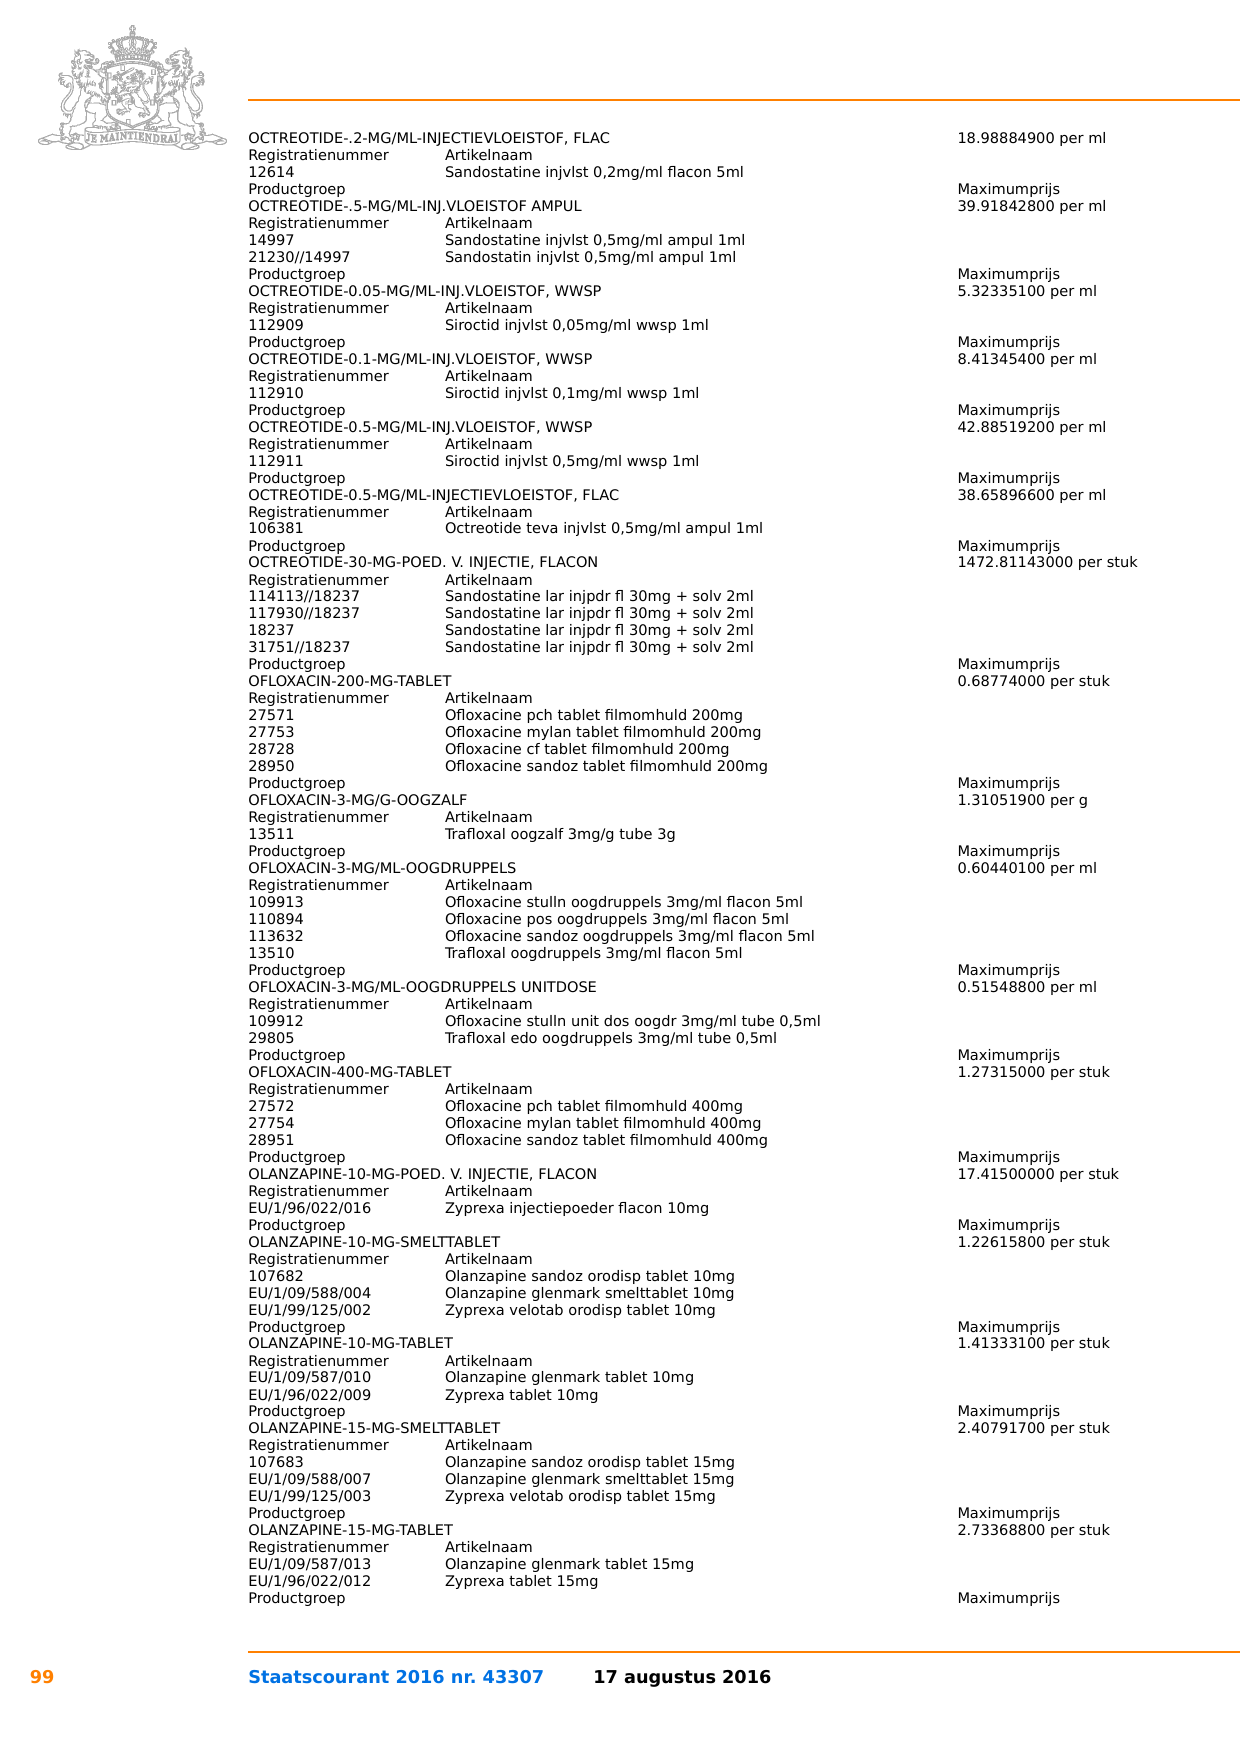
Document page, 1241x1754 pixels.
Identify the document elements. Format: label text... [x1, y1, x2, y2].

table_cell [951, 385, 1163, 402]
table_cell Artikelnaam [439, 1183, 951, 1199]
table_cell [439, 266, 951, 283]
table_cell Productgroep [248, 402, 439, 418]
table_cell OCTREOTIDE-0.1-MG/ML-INJ.VLOEISTOF, WWSP [248, 351, 951, 368]
table_cell OLANZAPINE-15-MG-SMELTTABLET [248, 1420, 951, 1437]
table_cell [951, 877, 1163, 894]
table_cell [951, 504, 1163, 520]
table_cell [951, 520, 1163, 537]
table_cell [951, 690, 1163, 707]
table_cell Productgroep [248, 266, 439, 283]
table_cell 0.60440100 per ml [951, 860, 1163, 877]
table_cell Artikelnaam [439, 690, 951, 707]
table_cell Productgroep [248, 334, 439, 351]
table_cell [951, 826, 1163, 843]
table_cell Maximumprijs [951, 1217, 1163, 1233]
table_cell Registratienummer [248, 1539, 439, 1556]
table_cell EU/1/09/587/013 [248, 1556, 439, 1573]
table_cell 18237 [248, 622, 439, 639]
table_cell Registratienummer [248, 1251, 439, 1267]
table_cell Maximumprijs [951, 1319, 1163, 1335]
table_cell [951, 164, 1163, 181]
table_cell 28728 [248, 741, 439, 758]
table_cell Artikelnaam [439, 809, 951, 826]
table_cell [951, 368, 1163, 384]
table_cell Artikelnaam [439, 1539, 951, 1556]
table_cell Productgroep [248, 1505, 439, 1522]
table_cell 5.32335100 per ml [951, 283, 1163, 300]
table_cell [951, 1556, 1163, 1573]
table_cell Artikelnaam [439, 368, 951, 384]
table_cell [951, 1251, 1163, 1267]
table_cell Siroctid injvlst 0,05mg/ml wwsp 1ml [439, 317, 951, 334]
table_cell Olanzapine glenmark smelttablet 15mg [439, 1471, 951, 1488]
table_cell 107682 [248, 1268, 439, 1284]
table_cell [951, 741, 1163, 758]
table_cell OCTREOTIDE-0.5-MG/ML-INJECTIEVLOEISTOF, FLAC [248, 486, 951, 503]
table_cell Maximumprijs [951, 266, 1163, 283]
table_cell [951, 605, 1163, 622]
table_cell 1.22615800 per stuk [951, 1234, 1163, 1251]
table_cell Zyprexa tablet 10mg [439, 1386, 951, 1403]
table_cell [951, 1200, 1163, 1217]
table_cell [951, 300, 1163, 317]
table_cell Sandostatin injvlst 0,5mg/ml ampul 1ml [439, 249, 951, 266]
table_cell Registratienummer [248, 147, 439, 164]
table_cell OFLOXACIN-200-MG-TABLET [248, 673, 951, 690]
table_cell Artikelnaam [439, 996, 951, 1013]
table_cell 117930//18237 [248, 605, 439, 622]
table_cell 109913 [248, 894, 439, 911]
table_cell 112910 [248, 385, 439, 402]
table_cell 113632 [248, 928, 439, 945]
table_cell Artikelnaam [439, 877, 951, 894]
table_cell OLANZAPINE-10-MG-TABLET [248, 1335, 951, 1352]
table_cell [951, 317, 1163, 334]
table_cell Productgroep [248, 962, 439, 979]
table_cell Ofloxacine pch tablet filmomhuld 400mg [439, 1098, 951, 1115]
table_cell EU/1/09/587/010 [248, 1369, 439, 1386]
table_cell Productgroep [248, 775, 439, 792]
table_cell Artikelnaam [439, 1081, 951, 1098]
table_cell Maximumprijs [951, 1149, 1163, 1166]
table_cell 1472.81143000 per stuk [951, 554, 1163, 571]
table_cell [951, 436, 1163, 452]
table_cell EU/1/96/022/012 [248, 1573, 439, 1590]
table_cell Maximumprijs [951, 1047, 1163, 1064]
table_cell Artikelnaam [439, 504, 951, 520]
table_cell Registratienummer [248, 300, 439, 317]
table_cell Siroctid injvlst 0,5mg/ml wwsp 1ml [439, 453, 951, 469]
table_cell Trafloxal oogdruppels 3mg/ml flacon 5ml [439, 945, 951, 962]
table_cell 13510 [248, 945, 439, 962]
table_cell 17.41500000 per stuk [951, 1166, 1163, 1183]
table_cell Ofloxacine pch tablet filmomhuld 200mg [439, 707, 951, 724]
table_cell OFLOXACIN-3-MG/ML-OOGDRUPPELS UNITDOSE [248, 979, 951, 996]
table_cell [951, 1081, 1163, 1098]
table_cell Registratienummer [248, 1437, 439, 1454]
table_cell [439, 538, 951, 554]
table_cell [951, 1454, 1163, 1471]
table_cell 27754 [248, 1115, 439, 1132]
table_cell Registratienummer [248, 368, 439, 384]
table_cell [439, 1217, 951, 1233]
table_cell Maximumprijs [951, 843, 1163, 860]
table_cell Registratienummer [248, 877, 439, 894]
table_cell Maximumprijs [951, 1590, 1163, 1607]
table_cell 106381 [248, 520, 439, 537]
table_cell [951, 928, 1163, 945]
table_cell EU/1/96/022/009 [248, 1386, 439, 1403]
table_cell Registratienummer [248, 1353, 439, 1369]
table_cell 42.88519200 per ml [951, 419, 1163, 436]
table_cell Ofloxacine cf tablet filmomhuld 200mg [439, 741, 951, 758]
table_cell [439, 962, 951, 979]
table_cell [439, 1149, 951, 1166]
table_cell Productgroep [248, 1217, 439, 1233]
table_cell [439, 1505, 951, 1522]
table_cell 114113//18237 [248, 588, 439, 605]
table_cell [439, 470, 951, 486]
table_cell EU/1/09/588/007 [248, 1471, 439, 1488]
table_cell [951, 453, 1163, 469]
table_cell Productgroep [248, 1590, 439, 1607]
table_cell 1.31051900 per g [951, 792, 1163, 809]
table_cell Artikelnaam [439, 571, 951, 588]
table_cell [951, 1301, 1163, 1318]
table_cell [951, 1132, 1163, 1149]
table_cell Maximumprijs [951, 470, 1163, 486]
table_cell Ofloxacine mylan tablet filmomhuld 400mg [439, 1115, 951, 1132]
table_cell 29805 [248, 1030, 439, 1047]
table_cell 27571 [248, 707, 439, 724]
table_cell [951, 945, 1163, 962]
table_cell 112911 [248, 453, 439, 469]
table_cell 18.98884900 per ml [951, 130, 1163, 147]
table_cell 39.91842800 per ml [951, 198, 1163, 215]
table_cell [951, 249, 1163, 266]
table_cell OCTREOTIDE-30-MG-POED. V. INJECTIE, FLACON [248, 554, 951, 571]
table_cell EU/1/99/125/003 [248, 1488, 439, 1505]
table_cell 0.51548800 per ml [951, 979, 1163, 996]
table_cell EU/1/09/588/004 [248, 1285, 439, 1301]
table_cell Artikelnaam [439, 300, 951, 317]
table_cell [439, 843, 951, 860]
table_cell Registratienummer [248, 1081, 439, 1098]
table_cell OLANZAPINE-15-MG-TABLET [248, 1522, 951, 1539]
table_cell Registratienummer [248, 809, 439, 826]
table_cell Productgroep [248, 843, 439, 860]
table_cell OFLOXACIN-3-MG/ML-OOGDRUPPELS [248, 860, 951, 877]
table_cell Registratienummer [248, 436, 439, 452]
table_cell Olanzapine sandoz orodisp tablet 15mg [439, 1454, 951, 1471]
table_cell [951, 707, 1163, 724]
table_cell 1.41333100 per stuk [951, 1335, 1163, 1352]
table_cell [951, 1488, 1163, 1505]
table_cell 21230//14997 [248, 249, 439, 266]
table_cell Octreotide teva injvlst 0,5mg/ml ampul 1ml [439, 520, 951, 537]
table_cell Productgroep [248, 470, 439, 486]
table_cell EU/1/96/022/016 [248, 1200, 439, 1217]
table_cell 28950 [248, 758, 439, 775]
table_cell OCTREOTIDE-0.5-MG/ML-INJ.VLOEISTOF, WWSP [248, 419, 951, 436]
table_cell Maximumprijs [951, 402, 1163, 418]
table_cell [951, 622, 1163, 639]
table_cell [439, 775, 951, 792]
table_cell Productgroep [248, 1047, 439, 1064]
table_cell [951, 894, 1163, 911]
table_cell Sandostatine lar injpdr fl 30mg + solv 2ml [439, 639, 951, 656]
table_cell Trafloxal edo oogdruppels 3mg/ml tube 0,5ml [439, 1030, 951, 1047]
table_cell Maximumprijs [951, 775, 1163, 792]
table_cell Trafloxal oogzalf 3mg/g tube 3g [439, 826, 951, 843]
table_cell [951, 1437, 1163, 1454]
table_cell Artikelnaam [439, 1437, 951, 1454]
table_cell [951, 232, 1163, 249]
table_cell Artikelnaam [439, 436, 951, 452]
table_cell Registratienummer [248, 1183, 439, 1199]
table_cell OFLOXACIN-3-MG/G-OOGZALF [248, 792, 951, 809]
table_cell Maximumprijs [951, 1403, 1163, 1420]
table_cell Productgroep [248, 1319, 439, 1335]
table_cell [439, 1403, 951, 1420]
table_cell Registratienummer [248, 996, 439, 1013]
table_cell Olanzapine sandoz orodisp tablet 10mg [439, 1268, 951, 1284]
table_cell 110894 [248, 911, 439, 928]
table_cell Productgroep [248, 538, 439, 554]
table_cell [951, 1471, 1163, 1488]
table_cell Maximumprijs [951, 181, 1163, 198]
table_cell Sandostatine lar injpdr fl 30mg + solv 2ml [439, 588, 951, 605]
table_cell 2.73368800 per stuk [951, 1522, 1163, 1539]
table_cell Olanzapine glenmark smelttablet 10mg [439, 1285, 951, 1301]
table_cell [951, 996, 1163, 1013]
table_cell 1.27315000 per stuk [951, 1064, 1163, 1081]
table_cell Zyprexa injectiepoeder flacon 10mg [439, 1200, 951, 1217]
table_cell Maximumprijs [951, 538, 1163, 554]
table_cell 38.65896600 per ml [951, 486, 1163, 503]
table_cell 0.68774000 per stuk [951, 673, 1163, 690]
table_cell 107683 [248, 1454, 439, 1471]
table_cell [439, 656, 951, 673]
table_cell [951, 1285, 1163, 1301]
table_cell Artikelnaam [439, 1353, 951, 1369]
table_cell [439, 1590, 951, 1607]
table_cell [951, 588, 1163, 605]
table_cell 31751//18237 [248, 639, 439, 656]
table_cell [951, 809, 1163, 826]
table_cell 14997 [248, 232, 439, 249]
table_cell OCTREOTIDE-0.05-MG/ML-INJ.VLOEISTOF, WWSP [248, 283, 951, 300]
table_cell [439, 181, 951, 198]
table_cell Maximumprijs [951, 334, 1163, 351]
table_cell Zyprexa velotab orodisp tablet 10mg [439, 1301, 951, 1318]
table_cell [951, 1386, 1163, 1403]
table_cell Productgroep [248, 656, 439, 673]
table_cell 27572 [248, 1098, 439, 1115]
table_cell [951, 1353, 1163, 1369]
table_cell [951, 1573, 1163, 1590]
table_cell OCTREOTIDE-.5-MG/ML-INJ.VLOEISTOF AMPUL [248, 198, 951, 215]
table_cell Olanzapine glenmark tablet 15mg [439, 1556, 951, 1573]
table_cell 8.41345400 per ml [951, 351, 1163, 368]
table_cell [439, 1319, 951, 1335]
table_cell [951, 1539, 1163, 1556]
table_cell Zyprexa velotab orodisp tablet 15mg [439, 1488, 951, 1505]
table_cell 12614 [248, 164, 439, 181]
table_cell OLANZAPINE-10-MG-POED. V. INJECTIE, FLACON [248, 1166, 951, 1183]
table_cell Artikelnaam [439, 147, 951, 164]
table_cell [951, 1268, 1163, 1284]
table_cell Ofloxacine sandoz tablet filmomhuld 400mg [439, 1132, 951, 1149]
table_cell Ofloxacine sandoz oogdruppels 3mg/ml flacon 5ml [439, 928, 951, 945]
table_cell Registratienummer [248, 215, 439, 232]
table_cell Sandostatine lar injpdr fl 30mg + solv 2ml [439, 605, 951, 622]
table_cell Sandostatine injvlst 0,5mg/ml ampul 1ml [439, 232, 951, 249]
table_cell [951, 215, 1163, 232]
table_cell [951, 147, 1163, 164]
table_cell 112909 [248, 317, 439, 334]
table_cell 27753 [248, 724, 439, 741]
table_cell Ofloxacine sandoz tablet filmomhuld 200mg [439, 758, 951, 775]
table_cell Olanzapine glenmark tablet 10mg [439, 1369, 951, 1386]
table_cell [951, 1183, 1163, 1199]
table_cell [951, 1115, 1163, 1132]
table_cell 109912 [248, 1013, 439, 1030]
table_cell [951, 1030, 1163, 1047]
table_cell [951, 758, 1163, 775]
table_cell Maximumprijs [951, 1505, 1163, 1522]
table_cell [951, 571, 1163, 588]
table_cell [439, 334, 951, 351]
table_cell [951, 724, 1163, 741]
table_cell Siroctid injvlst 0,1mg/ml wwsp 1ml [439, 385, 951, 402]
table_cell 28951 [248, 1132, 439, 1149]
table_cell 13511 [248, 826, 439, 843]
table_cell Registratienummer [248, 690, 439, 707]
table_cell [951, 1098, 1163, 1115]
table_cell Registratienummer [248, 504, 439, 520]
table_cell Zyprexa tablet 15mg [439, 1573, 951, 1590]
table_cell [439, 402, 951, 418]
table_cell Ofloxacine pos oogdruppels 3mg/ml flacon 5ml [439, 911, 951, 928]
table_cell Ofloxacine mylan tablet filmomhuld 200mg [439, 724, 951, 741]
table_cell Productgroep [248, 1149, 439, 1166]
picture [38, 25, 227, 150]
table_cell Artikelnaam [439, 215, 951, 232]
table_cell Registratienummer [248, 571, 439, 588]
table_cell Maximumprijs [951, 962, 1163, 979]
table_cell Artikelnaam [439, 1251, 951, 1267]
table_cell OCTREOTIDE-.2-MG/ML-INJECTIEVLOEISTOF, FLAC [248, 130, 951, 147]
table_cell [951, 911, 1163, 928]
table_cell [951, 1013, 1163, 1030]
table_cell 2.40791700 per stuk [951, 1420, 1163, 1437]
table_cell OLANZAPINE-10-MG-SMELTTABLET [248, 1234, 951, 1251]
table_cell Maximumprijs [951, 656, 1163, 673]
table_cell Productgroep [248, 181, 439, 198]
table_cell [951, 1369, 1163, 1386]
table_cell OFLOXACIN-400-MG-TABLET [248, 1064, 951, 1081]
table_cell [439, 1047, 951, 1064]
table_cell Sandostatine lar injpdr fl 30mg + solv 2ml [439, 622, 951, 639]
table_cell [951, 639, 1163, 656]
table_cell EU/1/99/125/002 [248, 1301, 439, 1318]
table_cell Ofloxacine stulln unit dos oogdr 3mg/ml tube 0,5ml [439, 1013, 951, 1030]
table_cell Sandostatine injvlst 0,2mg/ml flacon 5ml [439, 164, 951, 181]
table_cell Productgroep [248, 1403, 439, 1420]
table_cell Ofloxacine stulln oogdruppels 3mg/ml flacon 5ml [439, 894, 951, 911]
